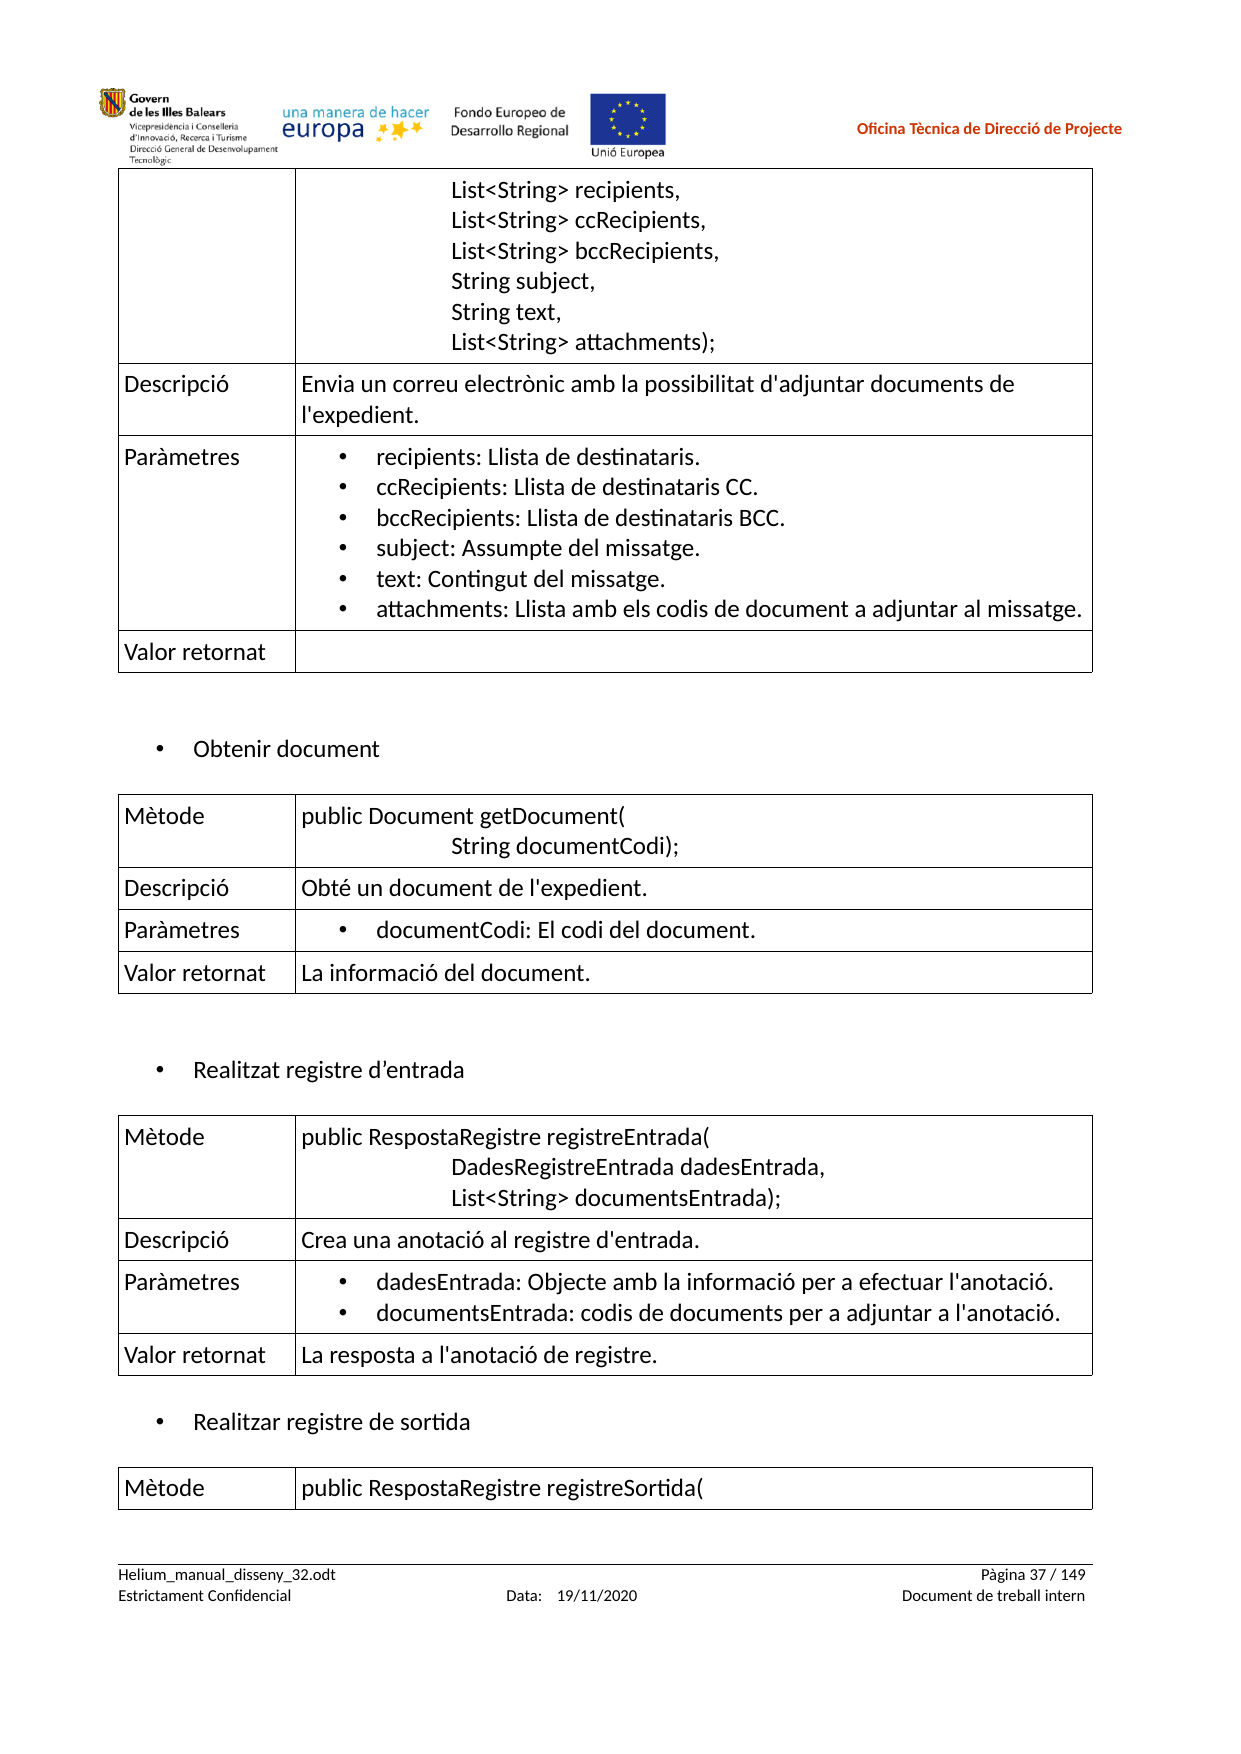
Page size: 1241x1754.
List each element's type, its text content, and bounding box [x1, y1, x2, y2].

table_cell Valor retornat [119, 631, 295, 672]
picture [99, 87, 668, 166]
table_cell Descripció [119, 868, 295, 909]
table_cell [296, 631, 1092, 672]
table_cell Valor retornat [119, 1334, 295, 1375]
table_header public RespostaRegistre registreSortida( [296, 1468, 1092, 1509]
table_header Mètode [119, 795, 295, 867]
table_cell Crea una anotació al registre d'entrada. [296, 1219, 1092, 1260]
table_cell La informació del document. [296, 952, 1092, 993]
table_header Mètode [119, 1116, 295, 1218]
table_cell Descripció [119, 1219, 295, 1260]
table_cell Obté un document de l'expedient. [296, 868, 1092, 909]
table_cell Envia un correu electrònic amb la possibilitat d'adjuntar documents de l'expedient. [296, 364, 1092, 435]
list Realitzat registre d’entrada [156, 1054, 1122, 1085]
table_cell Descripció [119, 364, 295, 435]
table_cell Paràmetres [119, 436, 295, 630]
list Realitzar registre de sortida [156, 1406, 1122, 1436]
table_cell documentCodi: El codi del document. [296, 910, 1092, 951]
table_cell Paràmetres [119, 910, 295, 951]
list Obtenir document [156, 733, 1122, 764]
table_header public Document getDocument( String documentCodi); [296, 795, 1092, 867]
table_cell dadesEntrada: Objecte amb la informació per a efectuar l'anotació. documentsEntrada: codis de documents per a adjuntar a l'anotació. [296, 1261, 1092, 1333]
table_cell recipients: Llista de destinataris. ccRecipients: Llista de destinataris CC. bccRecipients: Llista de destinataris BCC. subject: Assumpte del missatge. text: Contingut del missatge. attachments: Llista amb els codis de document a adjuntar al missatge. [296, 436, 1092, 630]
table_cell Paràmetres [119, 1261, 295, 1333]
table_header public RespostaRegistre registreEntrada( DadesRegistreEntrada dadesEntrada, List<String> documentsEntrada); [296, 1116, 1092, 1218]
table_header [119, 169, 295, 363]
table_cell La resposta a l'anotació de registre. [296, 1334, 1092, 1375]
table_header Mètode [119, 1468, 295, 1509]
table_cell Valor retornat [119, 952, 295, 993]
table_header List<String> recipients, List<String> ccRecipients, List<String> bccRecipients, String subject, String text, List<String> attachments); [296, 169, 1092, 363]
